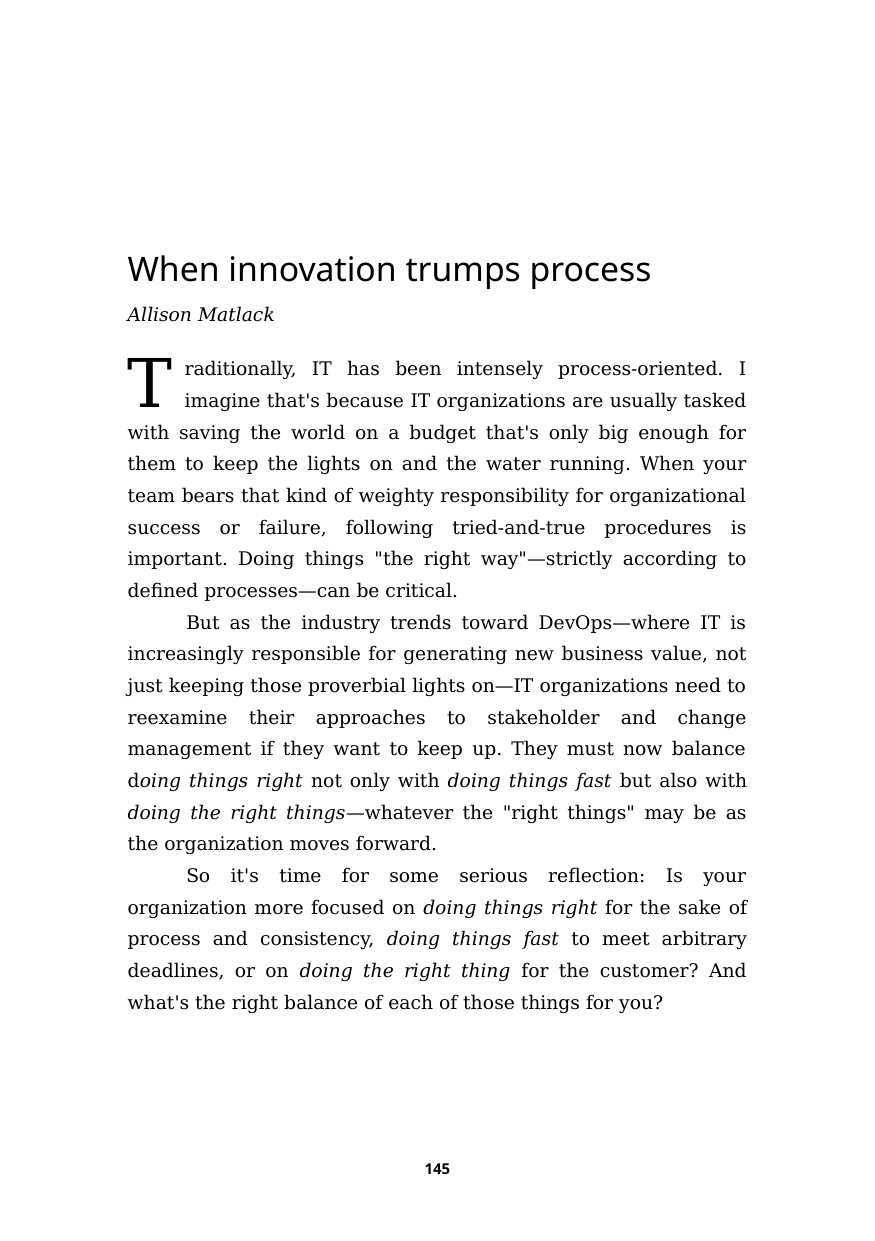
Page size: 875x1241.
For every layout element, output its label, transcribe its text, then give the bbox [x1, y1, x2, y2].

text So it's time for some serious reflection: Is your organization more focused on doing things right for the sake of process and consistency, doing things fast to meet arbitrary deadlines, or on doing the right thing for the customer? And what's the right balance of each of those things for you? [127, 865, 747, 1014]
text Traditionally, IT has been intensely process-oriented. I imagine that's because IT organizations are usually tasked with saving the world on a budget that's only big enough for them to keep the lights on and the water running. When your team bears that kind of weighty responsibility for organizational success or failure, following tried-and-true procedures is important. Doing things "the right way"—strictly according to defined processes—can be critical. [127, 358, 747, 602]
subtitle When innovation trumps process [127, 246, 747, 292]
text But as the industry trends toward DevOps—where IT is increasingly responsible for generating new business value, not just keeping those proverbial lights on—IT organizations need to reexamine their approaches to stakeholder and change management if they want to keep up. They must now balance doing things right not only with doing things fast but also with doing the right things—whatever the "right things" may be as the organization moves forward. [127, 612, 747, 855]
text Allison Matlack [127, 304, 747, 326]
